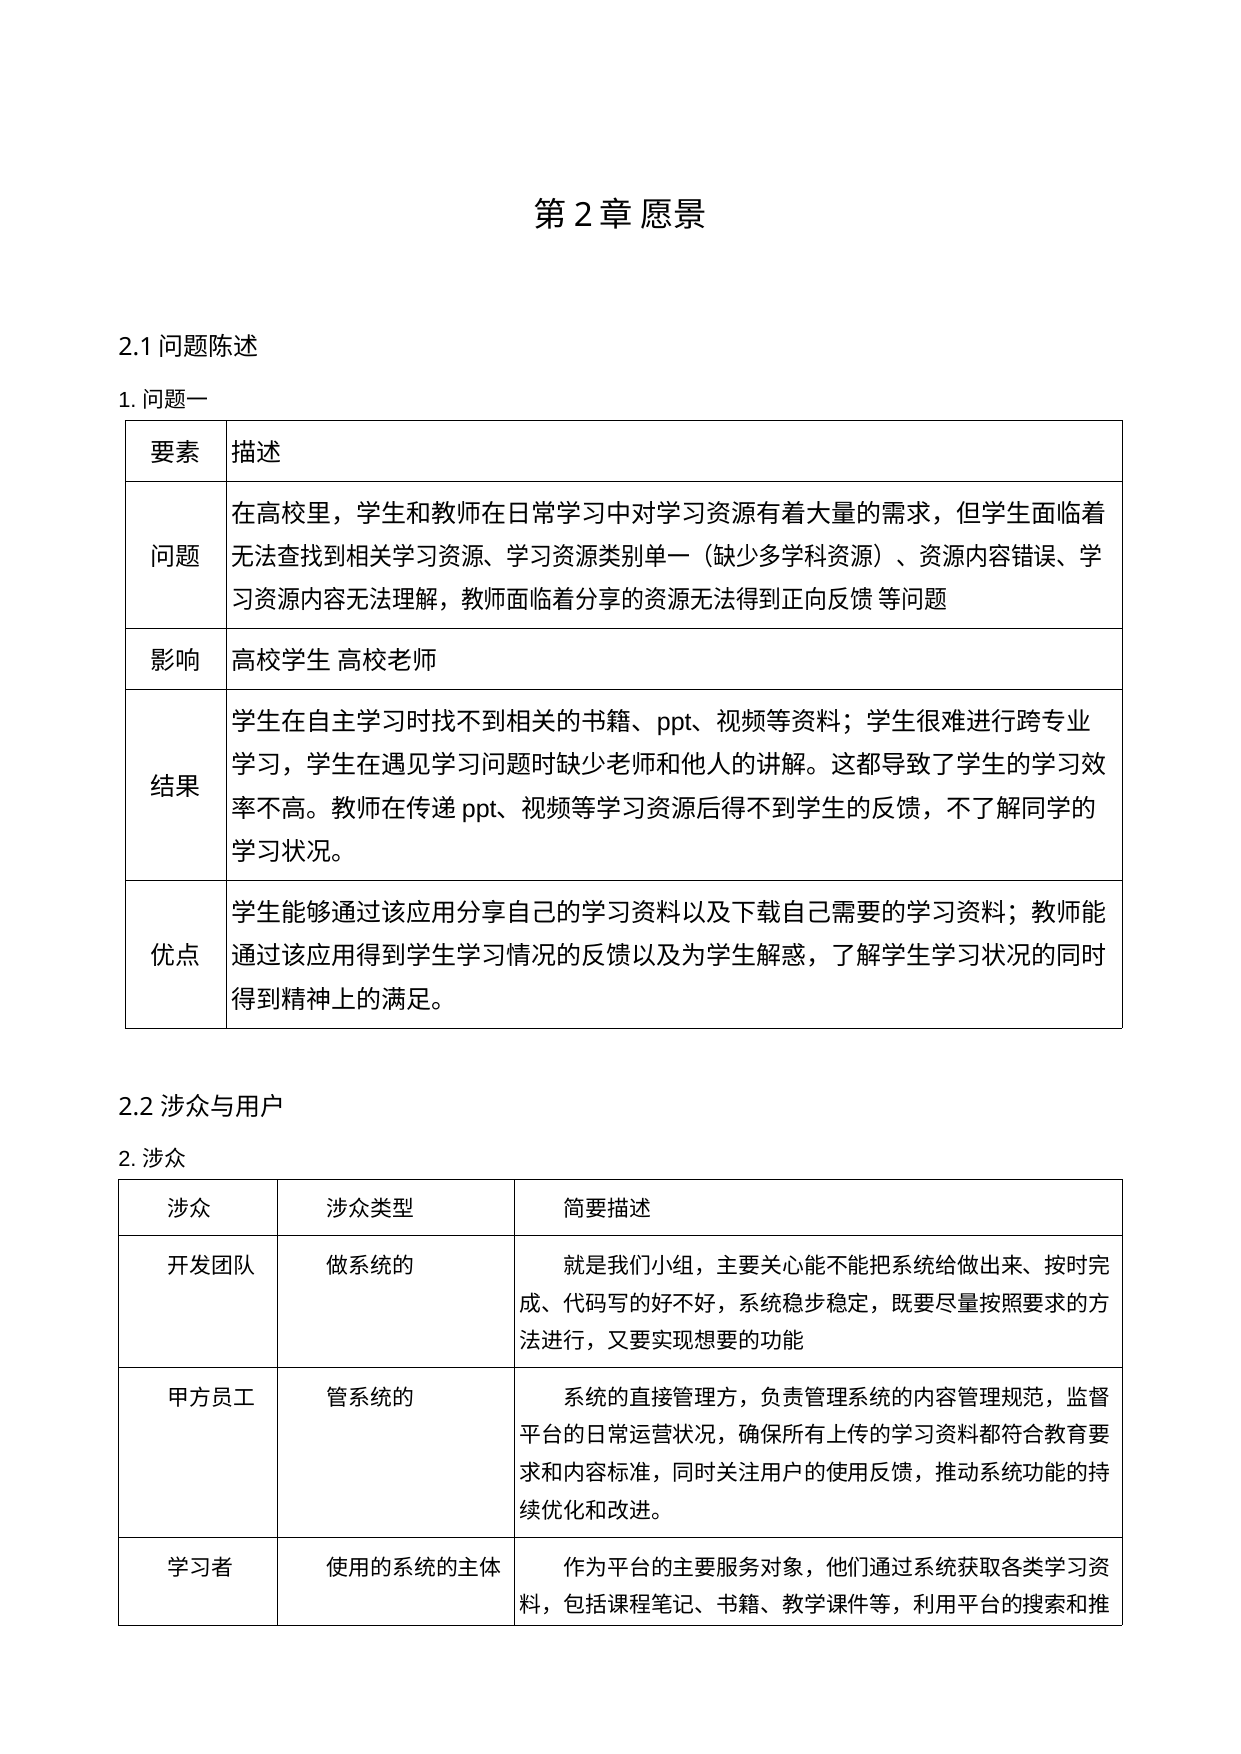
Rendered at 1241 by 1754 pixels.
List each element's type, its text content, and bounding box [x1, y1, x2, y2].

table_cell 高校学生 高校老师 [227, 629, 1122, 689]
table_cell 结果 [126, 690, 226, 880]
subtitle 涉众 [118, 1141, 1122, 1173]
table_cell 学生在自主学习时找不到相关的书籍、ppt、视频等资料；学生很难进行跨专业学习，学生在遇见学习问题时缺少老师和他人的讲解。这都导致了学生的学习效率不高。教师在传递ppt、视频等学习资源后得不到学生的反馈，不了解同学的学习状况。 [227, 690, 1122, 880]
table_header 要素 [126, 421, 226, 481]
table_cell 就是我们小组，主要关心能不能把系统给做出来、按时完成、代码写的好不好，系统稳步稳定，既要尽量按照要求的方法进行，又要实现想要的功能 [515, 1236, 1122, 1367]
table_cell 做系统的 [278, 1236, 514, 1367]
subtitle 2.1问题陈述 [118, 327, 1122, 363]
table_header 描述 [227, 421, 1122, 481]
table_cell 甲方员工 [119, 1368, 277, 1537]
subtitle 第2章 愿景 [118, 188, 1122, 236]
subtitle 问题一 [118, 382, 1122, 414]
subtitle 2.2 涉众与用户 [118, 1086, 1122, 1122]
table_header 涉众类型 [278, 1180, 514, 1235]
table_cell 优点 [126, 881, 226, 1028]
table_cell 学生能够通过该应用分享自己的学习资料以及下载自己需要的学习资料；教师能通过该应用得到学生学习情况的反馈以及为学生解惑，了解学生学习状况的同时得到精神上的满足。 [227, 881, 1122, 1028]
table_cell 管系统的 [278, 1368, 514, 1537]
table_cell 学习者 [119, 1538, 277, 1625]
table_header 涉众 [119, 1180, 277, 1235]
table_cell 作为平台的主要服务对象，他们通过系统获取各类学习资料，包括课程笔记、书籍、教学课件等，利用平台的搜索和推 [515, 1538, 1122, 1625]
table_cell 影响 [126, 629, 226, 689]
table_header 简要描述 [515, 1180, 1122, 1235]
table_cell 在高校里，学生和教师在日常学习中对学习资源有着大量的需求，但学生面临着无法查找到相关学习资源、学习资源类别单一（缺少多学科资源）、资源内容错误、学习资源内容无法理解，教师面临着分享的资源无法得到正向反馈 等问题 [227, 482, 1122, 628]
table_cell 问题 [126, 482, 226, 628]
table_cell 系统的直接管理方，负责管理系统的内容管理规范，监督平台的日常运营状况，确保所有上传的学习资料都符合教育要求和内容标准，同时关注用户的使用反馈，推动系统功能的持续优化和改进。 [515, 1368, 1122, 1537]
table_cell 开发团队 [119, 1236, 277, 1367]
table_cell 使用的系统的主体 [278, 1538, 514, 1625]
